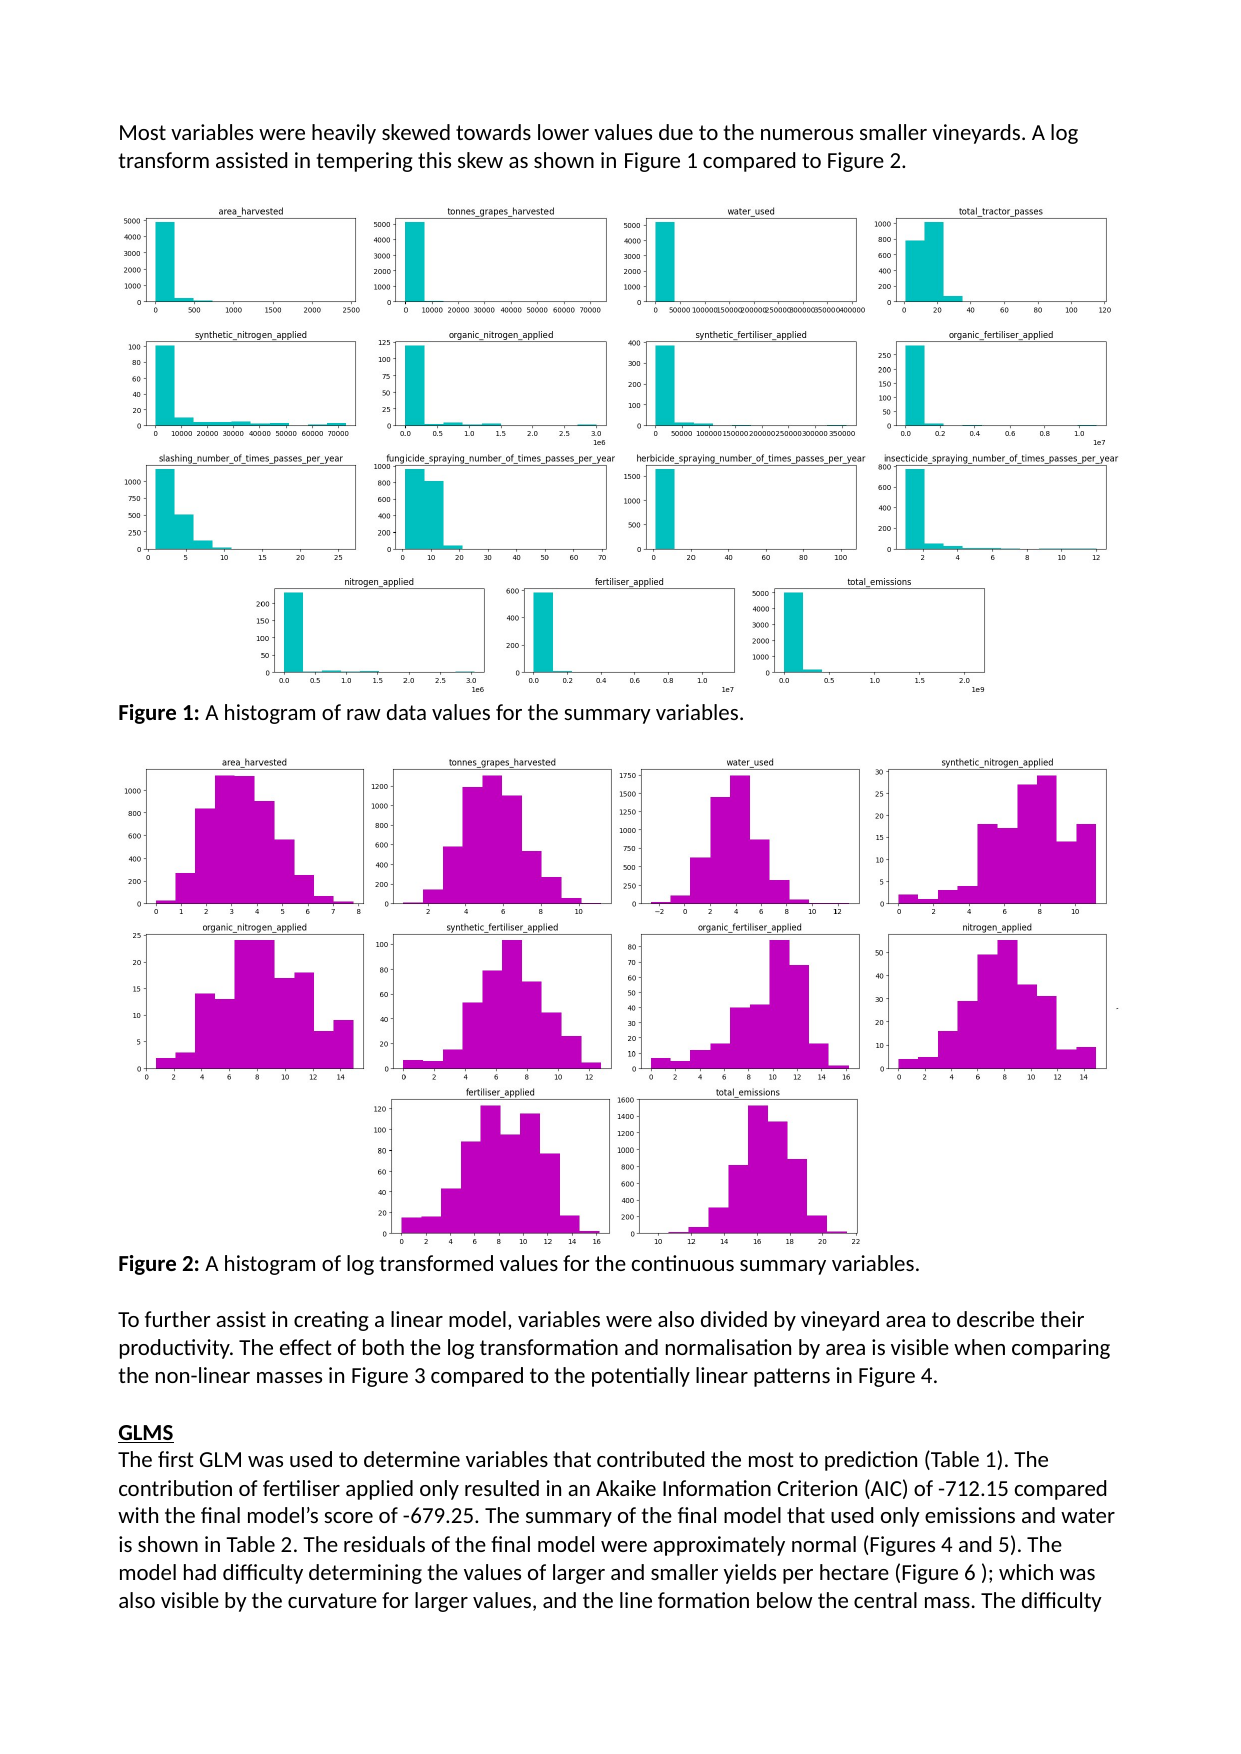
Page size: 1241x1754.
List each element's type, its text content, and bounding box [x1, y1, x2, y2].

list To further assist in creating a linear model, variables were also divided by vineyard area to describe their productivity. The effect of both the log transformation and normalisation by area is visible when comparing the non-linear masses in Figure 3 compared to the potentially linear patterns in Figure 4. [118, 1306, 1122, 1389]
list GLMS [118, 1418, 1122, 1446]
list Figure 1: A histogram of raw data values for the summary variables. [118, 698, 1122, 726]
list The first GLM was used to determine variables that contributed the most to prediction (Table 1). The contribution of fertiliser applied only resulted in an Akaike Information Criterion (AIC) of -712.15 compared with the final model’s score of -679.25. The summary of the final model that used only emissions and water is shown in Table 2. The residuals of the final model were approximately normal (Figures 4 and 5). The model had difficulty determining the values of larger and smaller yields per hectare (Figure 6 ); which was also visible by the curvature for larger values, and the line formation below the central mass. The difficulty [118, 1446, 1122, 1614]
picture [118, 202, 1123, 698]
picture [118, 753, 1123, 1250]
list Figure 2: A histogram of log transformed values for the continuous summary variables. [118, 1250, 1122, 1277]
list Most variables were heavily skewed towards lower values due to the numerous smaller vineyards. A log transform assisted in tempering this skew as shown in Figure 1 compared to Figure 2. [118, 118, 1122, 174]
